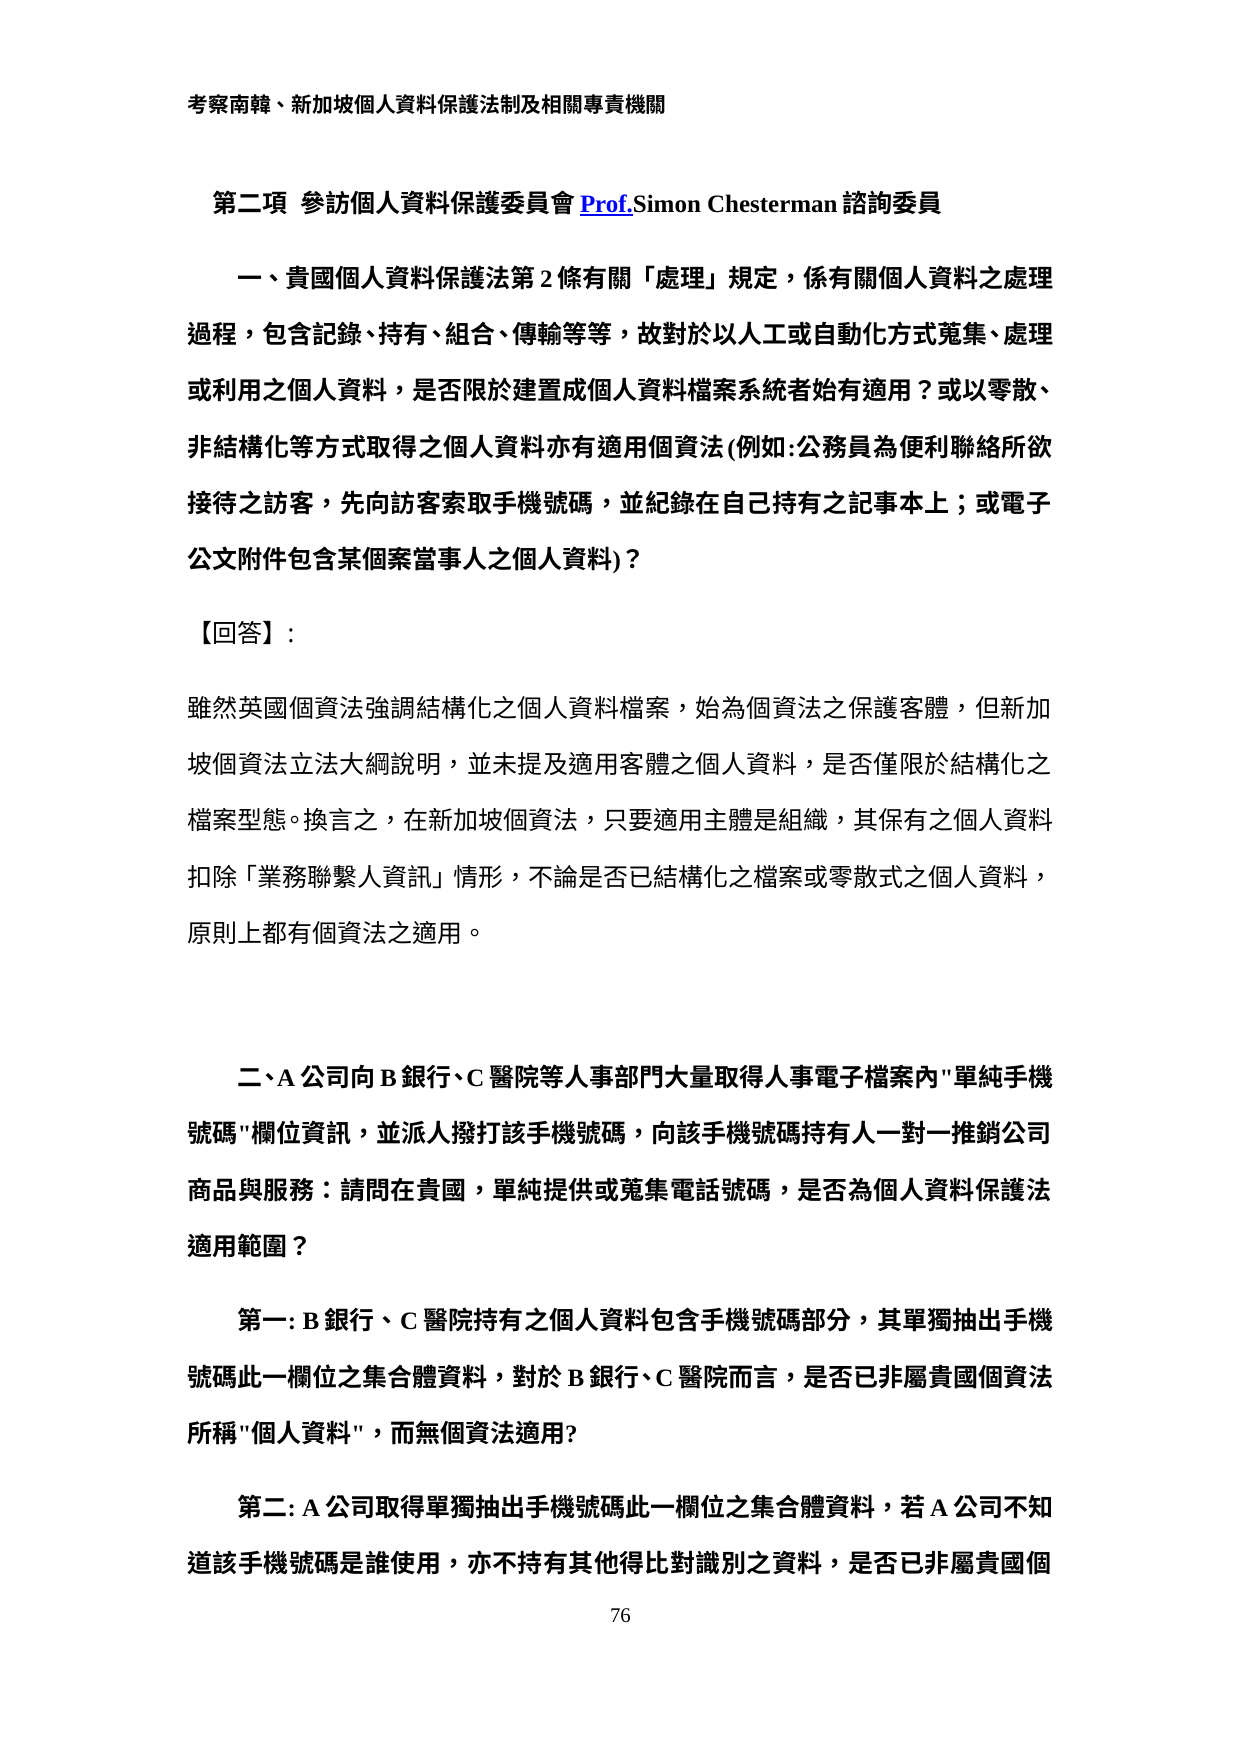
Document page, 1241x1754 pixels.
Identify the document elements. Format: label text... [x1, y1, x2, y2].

text 第二: A公司取得單獨抽出手機號碼此一欄位之集合體資料，若A公司不知道該手機號碼是誰使用，亦不持有其他得比對識別之資料，是否已非屬貴國個 [187, 1487, 1053, 1581]
subtitle 第二項 參訪個人資料保護委員會Prof.Simon Chesterman諮詢委員 [187, 183, 1053, 221]
text 【回答】: [187, 613, 1053, 651]
text 一、貴國個人資料保護法第2條有關「處理」規定，係有關個人資料之處理過程，包含記錄、持有、組合、傳輸等等，故對於以人工或自動化方式蒐集、處理或利用之個人資料，是否限於建置成個人資料檔案系統者始有適用？或以零散、非結構化等方式取得之個人資料亦有適用個資法(例如:公務員為便利聯絡所欲接待之訪客，先向訪客索取手機號碼，並紀錄在自己持有之記事本上；或電子公文附件包含某個案當事人之個人資料)？ [187, 258, 1053, 576]
text 二、A公司向B銀行、C醫院等人事部門大量取得人事電子檔案內"單純手機號碼"欄位資訊，並派人撥打該手機號碼，向該手機號碼持有人一對一推銷公司商品與服務：請問在貴國，單純提供或蒐集電話號碼，是否為個人資料保護法適用範圍？ [187, 1057, 1053, 1263]
text 雖然英國個資法強調結構化之個人資料檔案，始為個資法之保護客體，但新加坡個資法立法大綱說明，並未提及適用客體之個人資料，是否僅限於結構化之檔案型態。換言之，在新加坡個資法，只要適用主體是組織，其保有之個人資料，扣除「業務聯繫人資訊」情形，不論是否已結構化之檔案或零散式之個人資料，原則上都有個資法之適用。 [187, 688, 1053, 950]
text 第一: B銀行、C醫院持有之個人資料包含手機號碼部分，其單獨抽出手機號碼此一欄位之集合體資料，對於B銀行、C醫院而言，是否已非屬貴國個資法所稱"個人資料"，而無個資法適用? [187, 1300, 1053, 1450]
